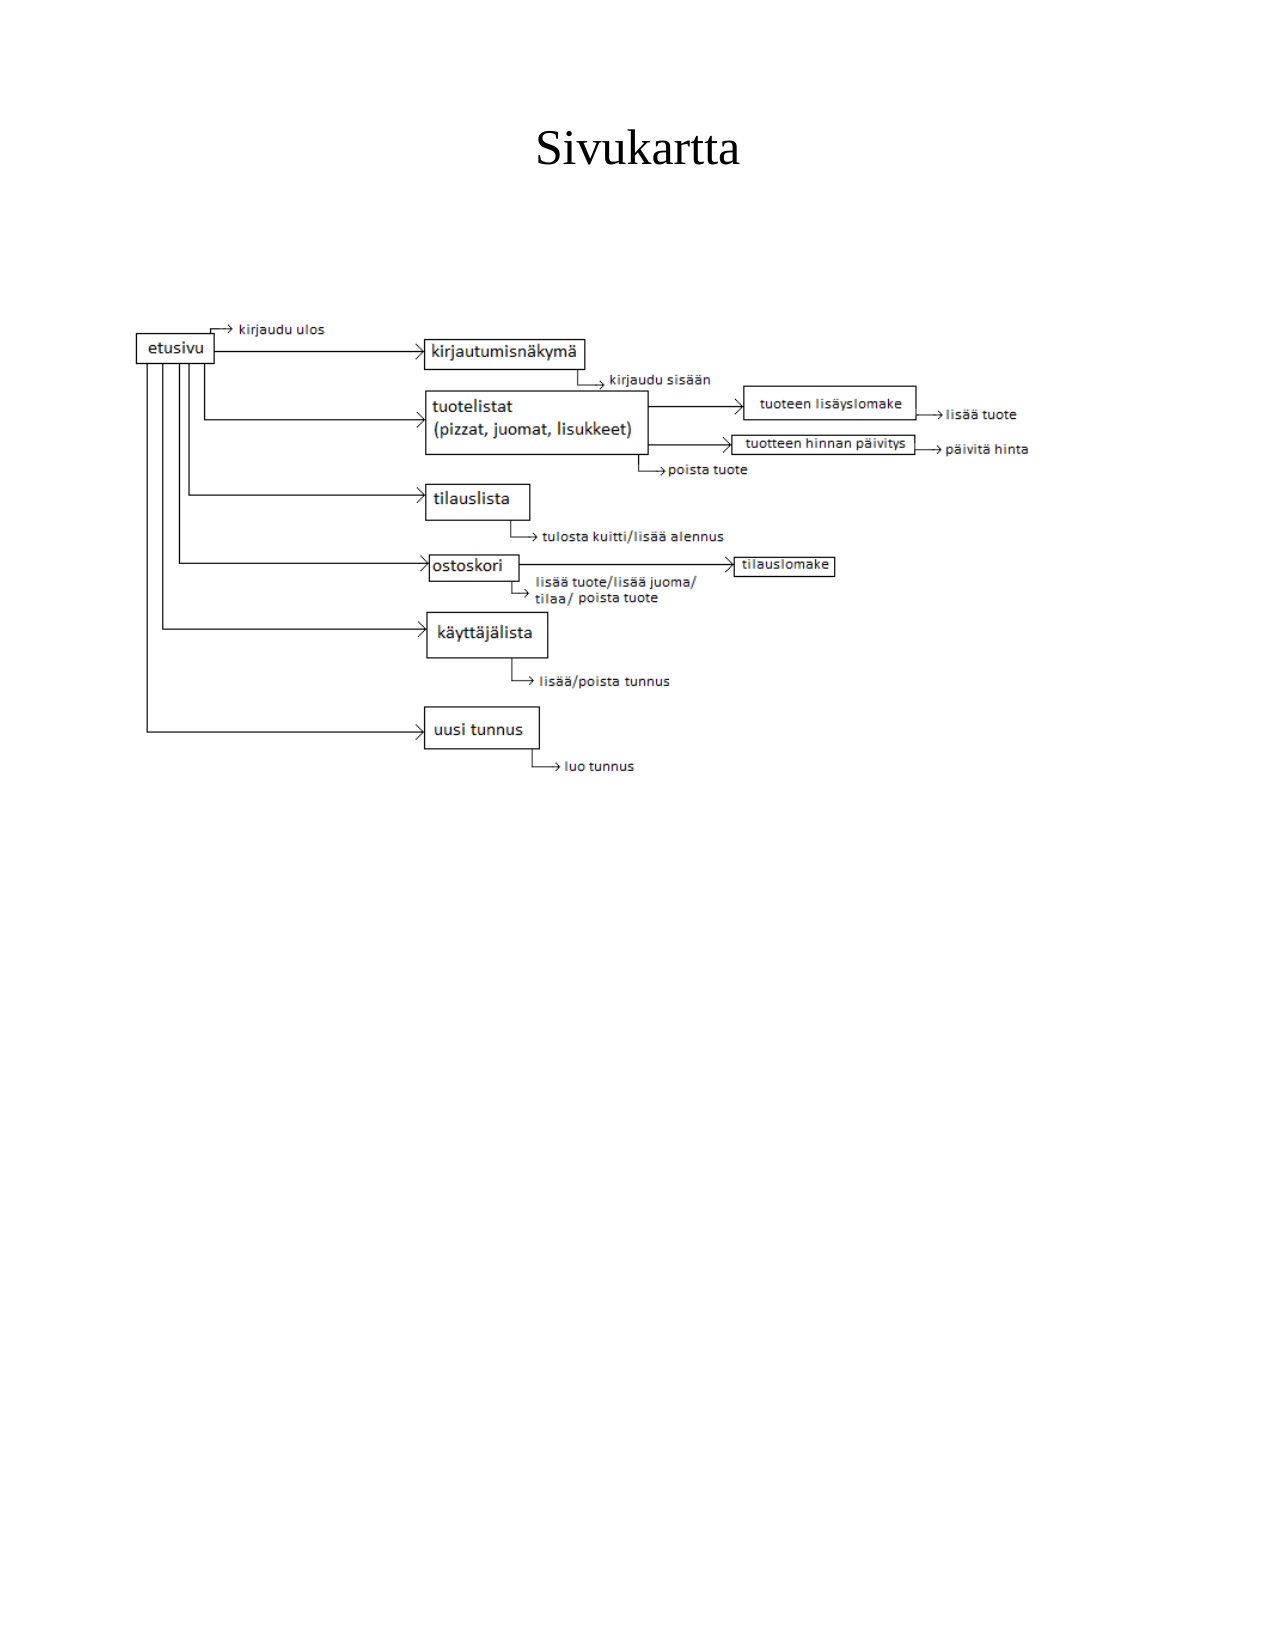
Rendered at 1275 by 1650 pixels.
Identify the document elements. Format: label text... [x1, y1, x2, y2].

picture [118, 290, 1157, 1008]
text Sivukartta [118, 118, 1157, 176]
